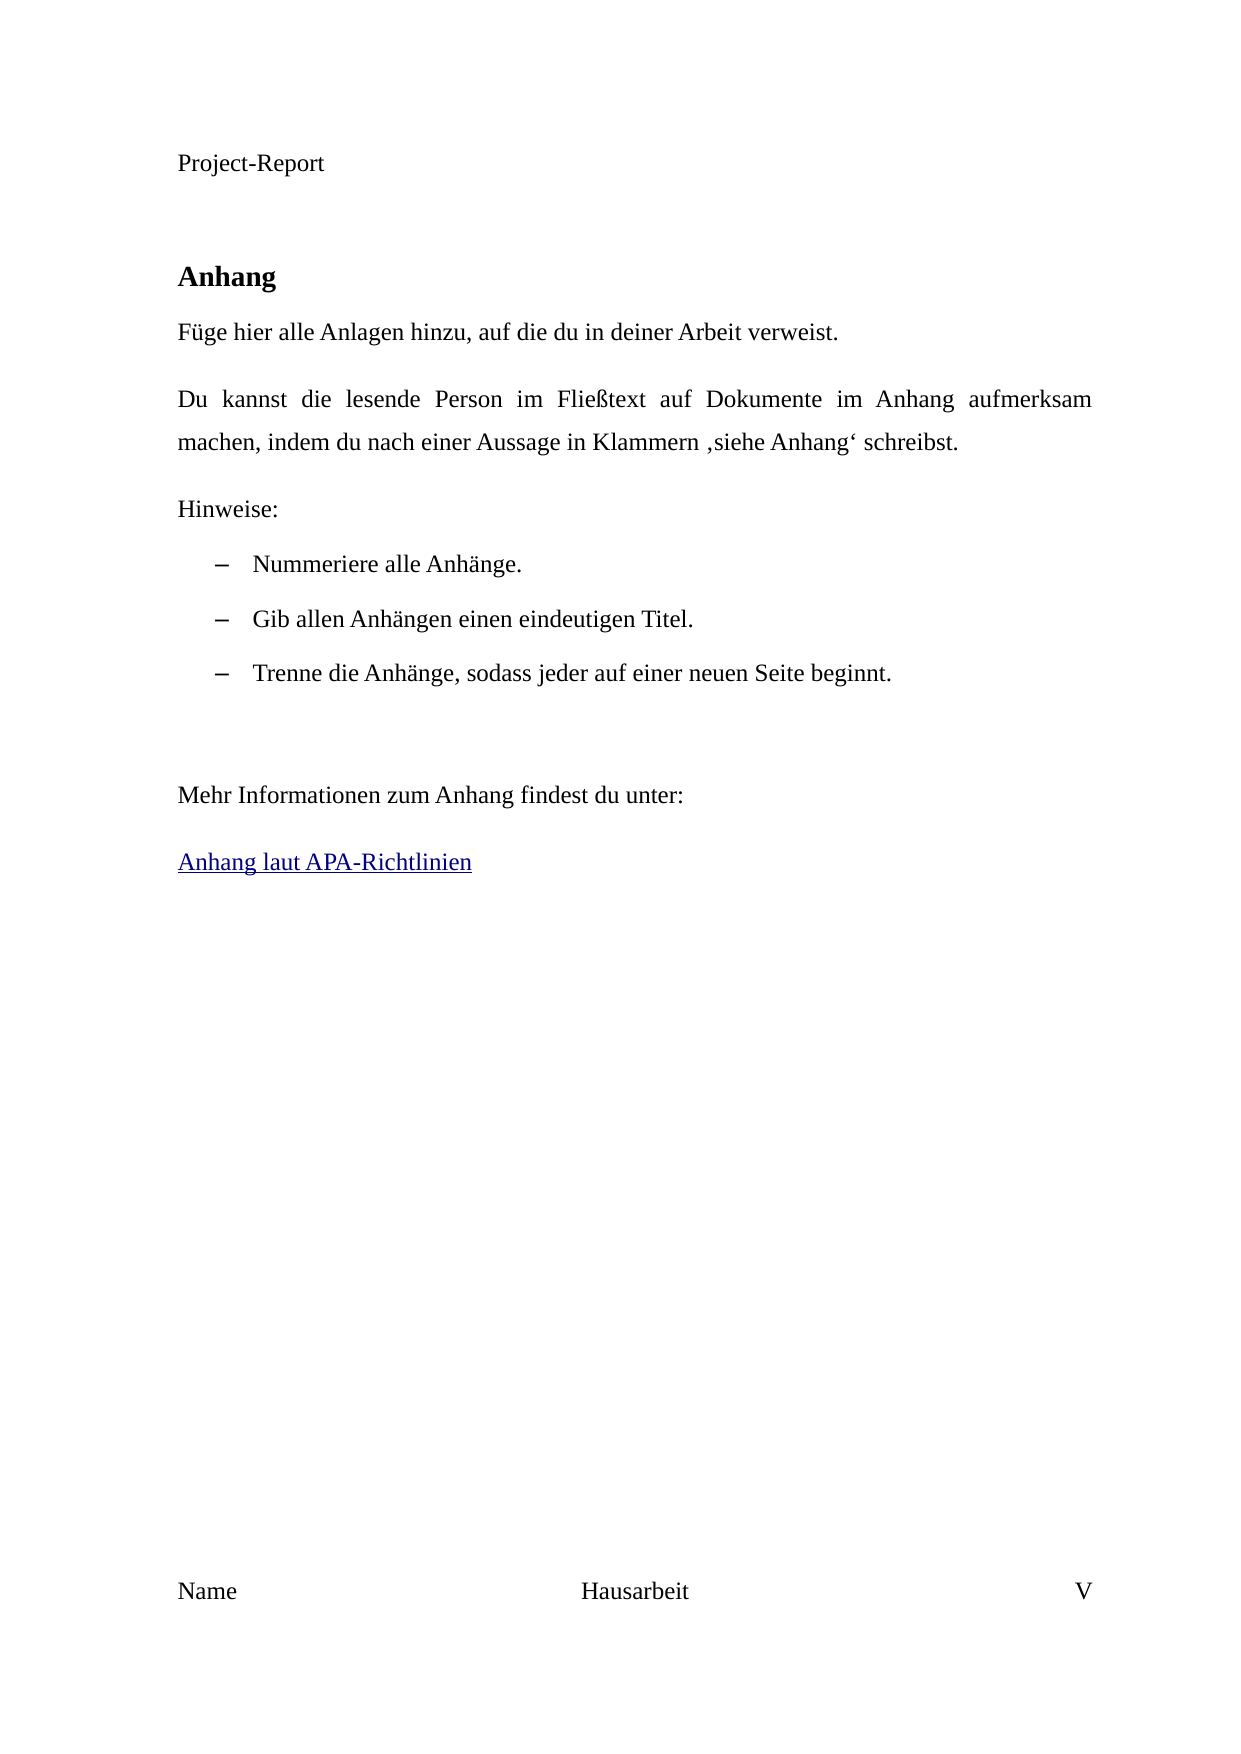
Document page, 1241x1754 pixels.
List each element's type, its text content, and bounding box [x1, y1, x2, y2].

list Nummeriere alle Anhänge. [215, 549, 1093, 577]
text Du kannst die lesende Person im Fließtext auf Dokumente im Anhang aufmerksam machen, indem du nach einer Aussage in Klammern ‚siehe Anhang‘ schreibst. [177, 384, 1093, 456]
text Hinweise: [177, 494, 1093, 523]
list Trenne die Anhänge, sodass jeder auf einer neuen Seite beginnt. [215, 658, 1093, 687]
text Anhang laut APA-Richtlinien [177, 847, 1093, 876]
list Gib allen Anhängen einen eindeutigen Titel. [215, 604, 1093, 632]
text Füge hier alle Anlagen hinzu, auf die du in deiner Arbeit verweist. [177, 317, 1093, 346]
subtitle Anhang [177, 259, 1093, 293]
text Mehr Informationen zum Anhang findest du unter: [177, 780, 1093, 809]
